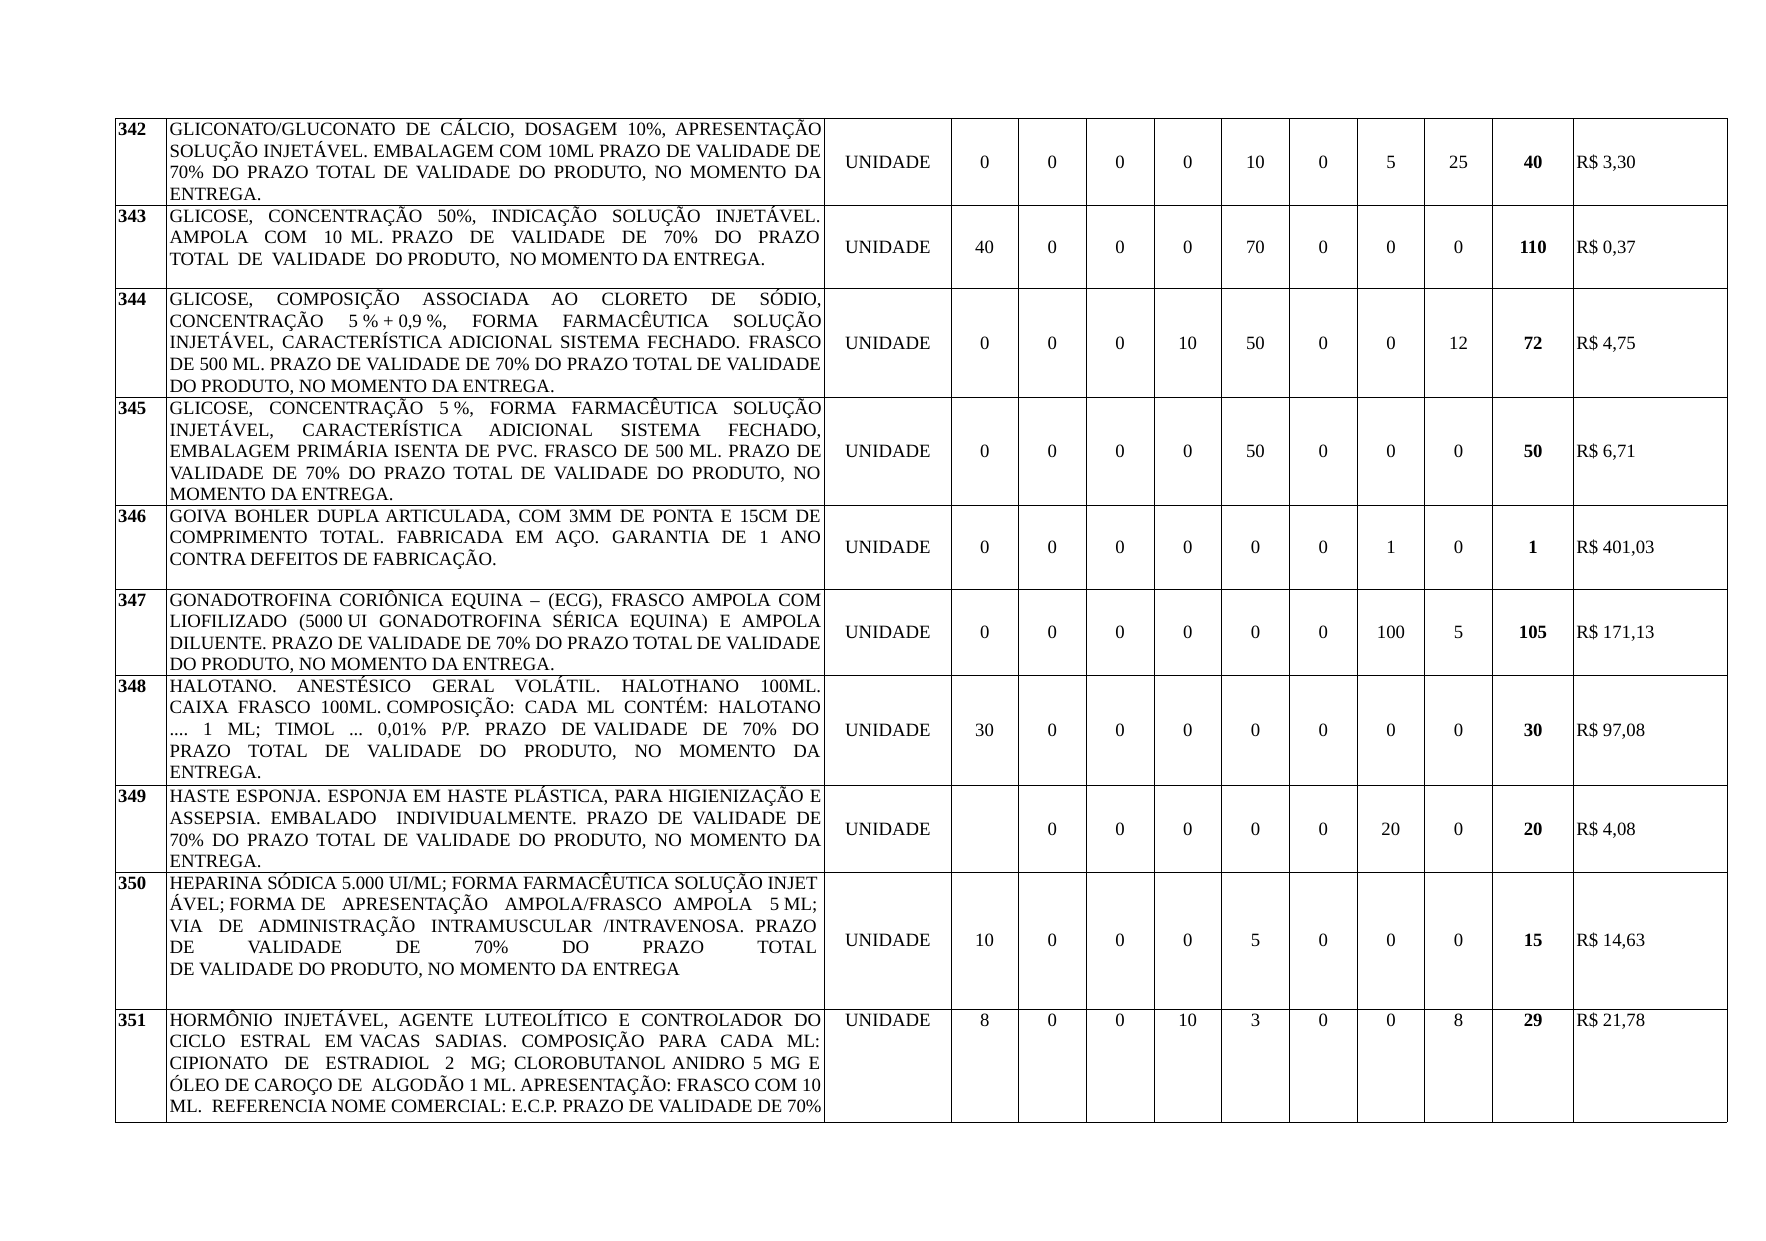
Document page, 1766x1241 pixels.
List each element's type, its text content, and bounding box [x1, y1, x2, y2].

table_cell UNIDADE [825, 676, 951, 785]
table_cell 0 [1222, 590, 1289, 675]
table_cell 0 [1019, 289, 1086, 397]
table_cell 349 [116, 786, 166, 872]
table_cell R$ 14,63 [1574, 873, 1727, 1009]
table_cell 0 [1019, 119, 1086, 204]
table_cell GLICOSE, COMPOSIÇÃO ASSOCIADA AO CLORETO DE SÓDIO, CONCENTRAÇÃO 5 % + 0,9 %, FORMA FARMACÊUTICA SOLUÇÃO INJETÁVEL, CARACTERÍSTICA ADICIONAL SISTEMA FECHADO. FRASCO DE 500 ML. PRAZO DE VALIDADE DE 70% DO PRAZO TOTAL DE VALIDADE DO PRODUTO, NO MOMENTO DA ENTREGA. [167, 289, 824, 397]
table_cell 0 [952, 506, 1018, 588]
table_cell 0 [952, 398, 1018, 505]
table_cell 0 [1087, 873, 1154, 1009]
table_cell 0 [1290, 590, 1357, 675]
table_cell 0 [1087, 590, 1154, 675]
table_cell 0 [1155, 398, 1221, 505]
table_cell R$ 3,30 [1574, 119, 1727, 204]
table_cell 0 [1425, 676, 1492, 785]
table_cell 0 [952, 119, 1018, 204]
table_cell UNIDADE [825, 119, 951, 204]
table_cell UNIDADE [825, 506, 951, 588]
table_cell 0 [1425, 873, 1492, 1009]
table_cell 40 [1493, 119, 1573, 204]
table_cell R$ 97,08 [1574, 676, 1727, 785]
table_cell 5 [1425, 590, 1492, 675]
table_cell 0 [1425, 206, 1492, 288]
table_cell 0 [1290, 506, 1357, 588]
table_cell 0 [1222, 506, 1289, 588]
table_cell 0 [1155, 206, 1221, 288]
table_cell 3 [1222, 1010, 1289, 1122]
table_cell 50 [1493, 398, 1573, 505]
table_cell 0 [1358, 676, 1424, 785]
table_cell 0 [1290, 1010, 1357, 1122]
table_cell 0 [1019, 1010, 1086, 1122]
table_cell 110 [1493, 206, 1573, 288]
table_cell GLICONATO/GLUCONATO DE CÁLCIO, DOSAGEM 10%, APRESENTAÇÃO SOLUÇÃO INJETÁVEL. EMBALAGEM COM 10ML PRAZO DE VALIDADE DE 70% DO PRAZO TOTAL DE VALIDADE DO PRODUTO, NO MOMENTO DA ENTREGA. [167, 119, 824, 204]
table_cell [952, 786, 1018, 872]
table_cell 0 [1425, 398, 1492, 505]
table_cell 0 [1290, 119, 1357, 204]
table_cell 0 [1087, 1010, 1154, 1122]
table_cell 72 [1493, 289, 1573, 397]
table_cell 0 [1087, 786, 1154, 872]
table_cell 0 [1019, 590, 1086, 675]
table_cell GOIVA BOHLER DUPLA ARTICULADA, COM 3MM DE PONTA E 15CM DE COMPRIMENTO TOTAL. FABRICADA EM AÇO. GARANTIA DE 1 ANO CONTRA DEFEITOS DE FABRICAÇÃO. [167, 506, 824, 588]
table_cell 0 [1155, 119, 1221, 204]
table_cell 10 [1222, 119, 1289, 204]
table_cell 0 [1019, 786, 1086, 872]
table_cell 5 [1358, 119, 1424, 204]
table_cell UNIDADE [825, 398, 951, 505]
table_cell 344 [116, 289, 166, 397]
table_cell 8 [1425, 1010, 1492, 1122]
table_cell 1 [1493, 506, 1573, 588]
table_cell 0 [1087, 206, 1154, 288]
table_cell 0 [1019, 506, 1086, 588]
table_cell GONADOTROFINA CORIÔNICA EQUINA – (ECG), FRASCO AMPOLA COM LIOFILIZADO (5000 UI GONADOTROFINA SÉRICA EQUINA) E AMPOLA DILUENTE. PRAZO DE VALIDADE DE 70% DO PRAZO TOTAL DE VALIDADE DO PRODUTO, NO MOMENTO DA ENTREGA. [167, 590, 824, 675]
table_cell 0 [1155, 590, 1221, 675]
table_cell 0 [1290, 676, 1357, 785]
table_cell HEPARINA SÓDICA 5.000 UI/ML; FORMA FARMACÊUTICA SOLUÇÃO INJETÁVEL; FORMA DE APRESENTAÇÃO AMPOLA/FRASCO AMPOLA 5 ML; VIA DE ADMINISTRAÇÃO INTRAMUSCULAR /INTRAVENOSA. PRAZO DE VALIDADE DE 70% DO PRAZO TOTAL DE VALIDADE DO PRODUTO, NO MOMENTO DA ENTREGA [167, 873, 824, 1009]
table_cell 30 [1493, 676, 1573, 785]
table_cell R$ 6,71 [1574, 398, 1727, 505]
table_cell UNIDADE [825, 1010, 951, 1122]
table_cell 347 [116, 590, 166, 675]
table_cell UNIDADE [825, 289, 951, 397]
table_cell 0 [1019, 206, 1086, 288]
table_cell 0 [1425, 506, 1492, 588]
table_cell 30 [952, 676, 1018, 785]
table_cell 346 [116, 506, 166, 588]
table_cell 0 [1155, 873, 1221, 1009]
table_cell 0 [1019, 676, 1086, 785]
table_cell 348 [116, 676, 166, 785]
table_cell 50 [1222, 289, 1289, 397]
table_cell R$ 4,75 [1574, 289, 1727, 397]
table_cell 0 [1087, 119, 1154, 204]
table_cell UNIDADE [825, 786, 951, 872]
table_cell 0 [1019, 398, 1086, 505]
table_cell R$ 4,08 [1574, 786, 1727, 872]
table_cell 0 [1358, 1010, 1424, 1122]
table_cell 10 [952, 873, 1018, 1009]
table_cell 0 [952, 590, 1018, 675]
table_cell UNIDADE [825, 590, 951, 675]
table_cell 5 [1222, 873, 1289, 1009]
table_cell 0 [1425, 786, 1492, 872]
table_cell 351 [116, 1010, 166, 1122]
table_cell 0 [1087, 289, 1154, 397]
table_cell 8 [952, 1010, 1018, 1122]
table_cell 0 [1290, 289, 1357, 397]
table_cell HALOTANO. ANESTÉSICO GERAL VOLÁTIL. HALOTHANO 100ML. CAIXA FRASCO 100ML. COMPOSIÇÃO: CADA ML CONTÉM: HALOTANO .... 1 ML; TIMOL ... 0,01% P/P. PRAZO DE VALIDADE DE 70% DO PRAZO TOTAL DE VALIDADE DO PRODUTO, NO MOMENTO DA ENTREGA. [167, 676, 824, 785]
table_cell 0 [1290, 873, 1357, 1009]
table_cell 0 [1019, 873, 1086, 1009]
table_cell 0 [1290, 786, 1357, 872]
table_cell 40 [952, 206, 1018, 288]
table_cell UNIDADE [825, 873, 951, 1009]
table_cell 0 [1358, 873, 1424, 1009]
table_cell 15 [1493, 873, 1573, 1009]
table_cell UNIDADE [825, 206, 951, 288]
table_cell 10 [1155, 1010, 1221, 1122]
table_cell 0 [1358, 206, 1424, 288]
table_cell 0 [1358, 289, 1424, 397]
table_cell GLICOSE, CONCENTRAÇÃO 50%, INDICAÇÃO SOLUÇÃO INJETÁVEL. AMPOLA COM 10 ML. PRAZO DE VALIDADE DE 70% DO PRAZO TOTAL DE VALIDADE DO PRODUTO, NO MOMENTO DA ENTREGA. [167, 206, 824, 288]
table_cell 105 [1493, 590, 1573, 675]
table_cell 0 [1087, 398, 1154, 505]
table_cell 50 [1222, 398, 1289, 505]
table_cell R$ 21,78 [1574, 1010, 1727, 1122]
table_cell 0 [1155, 786, 1221, 872]
table_cell 20 [1358, 786, 1424, 872]
table_cell 0 [952, 289, 1018, 397]
table_cell 20 [1493, 786, 1573, 872]
table_cell 70 [1222, 206, 1289, 288]
table_cell 0 [1087, 676, 1154, 785]
table_cell 0 [1222, 676, 1289, 785]
table_cell 12 [1425, 289, 1492, 397]
table_cell HASTE ESPONJA. ESPONJA EM HASTE PLÁSTICA, PARA HIGIENIZAÇÃO E ASSEPSIA. EMBALADO INDIVIDUALMENTE. PRAZO DE VALIDADE DE 70% DO PRAZO TOTAL DE VALIDADE DO PRODUTO, NO MOMENTO DA ENTREGA. [167, 786, 824, 872]
table_cell 342 [116, 119, 166, 204]
table_cell GLICOSE, CONCENTRAÇÃO 5 %, FORMA FARMACÊUTICA SOLUÇÃO INJETÁVEL, CARACTERÍSTICA ADICIONAL SISTEMA FECHADO, EMBALAGEM PRIMÁRIA ISENTA DE PVC. FRASCO DE 500 ML. PRAZO DE VALIDADE DE 70% DO PRAZO TOTAL DE VALIDADE DO PRODUTO, NO MOMENTO DA ENTREGA. [167, 398, 824, 505]
table_cell 0 [1290, 206, 1357, 288]
table_cell 0 [1155, 676, 1221, 785]
table_cell HORMÔNIO INJETÁVEL, AGENTE LUTEOLÍTICO E CONTROLADOR DO CICLO ESTRAL EM VACAS SADIAS. COMPOSIÇÃO PARA CADA ML: CIPIONATO DE ESTRADIOL 2 MG; CLOROBUTANOL ANIDRO 5 MG E ÓLEO DE CAROÇO DE ALGODÃO 1 ML. APRESENTAÇÃO: FRASCO COM 10 ML. REFERENCIA NOME COMERCIAL: E.C.P. PRAZO DE VALIDADE DE 70% [167, 1010, 824, 1122]
table_cell 0 [1358, 398, 1424, 505]
table_cell R$ 401,03 [1574, 506, 1727, 588]
table_cell 29 [1493, 1010, 1573, 1122]
table_cell 0 [1290, 398, 1357, 505]
table_cell 0 [1222, 786, 1289, 872]
table_cell 100 [1358, 590, 1424, 675]
table_cell R$ 0,37 [1574, 206, 1727, 288]
table_cell 1 [1358, 506, 1424, 588]
table_cell 0 [1087, 506, 1154, 588]
table_cell 345 [116, 398, 166, 505]
table_cell 343 [116, 206, 166, 288]
table_cell 10 [1155, 289, 1221, 397]
table_cell R$ 171,13 [1574, 590, 1727, 675]
table_cell 350 [116, 873, 166, 1009]
table_cell 0 [1155, 506, 1221, 588]
table_cell 25 [1425, 119, 1492, 204]
